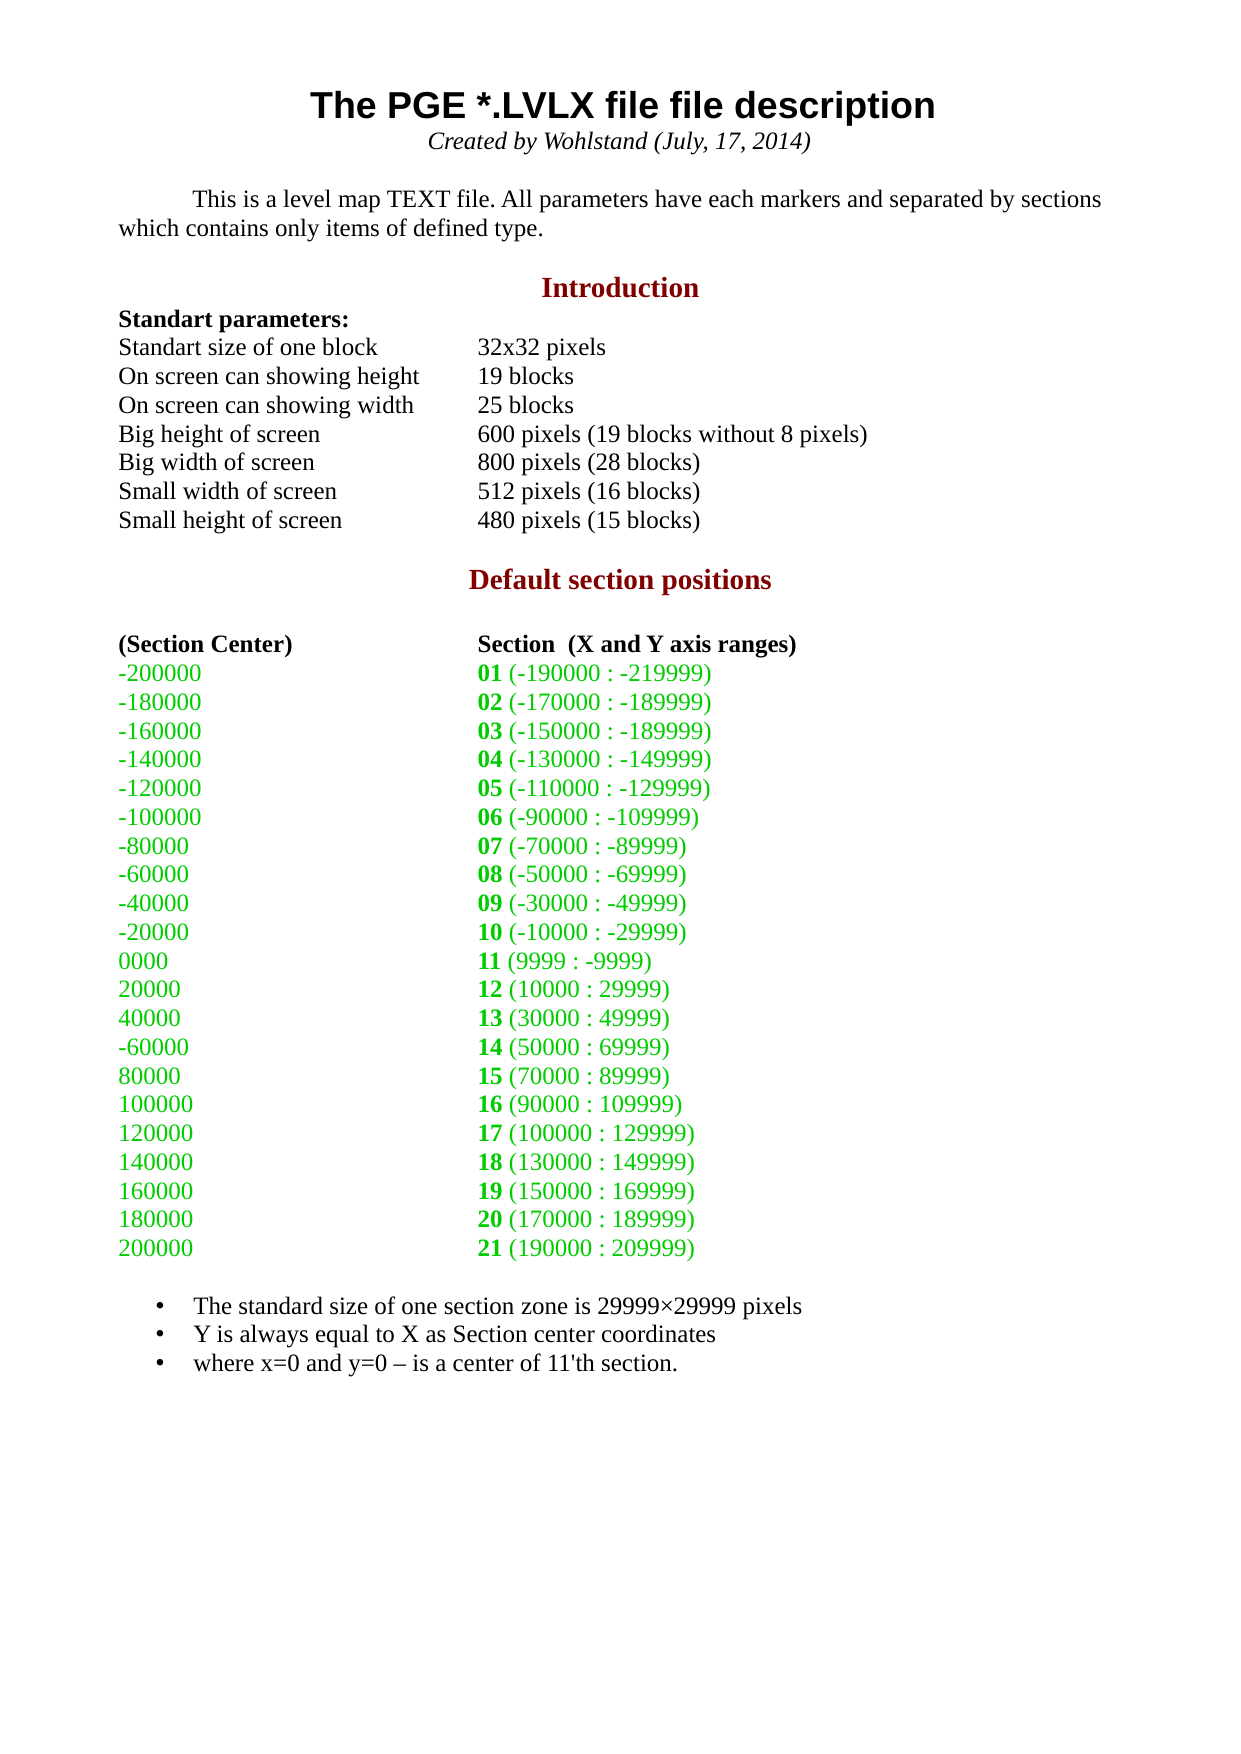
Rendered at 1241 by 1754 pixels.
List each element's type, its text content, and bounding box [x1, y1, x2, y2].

text 160000 19 (150000 : 169999) [118, 1176, 1122, 1204]
text -40000 09 (-30000 : -49999) [118, 888, 1122, 917]
text 20000 12 (10000 : 29999) [118, 974, 1122, 1003]
text Small height of screen 480 pixels (15 blocks) [118, 505, 1122, 534]
text -140000 04 (-130000 : -149999) [118, 744, 1122, 773]
list where x=0 and y=0 – is a center of 11'th section. [156, 1348, 1122, 1377]
text -200000 01 (-190000 : -219999) [118, 658, 1122, 687]
text On screen can showing height 19 blocks [118, 361, 1122, 390]
text 200000 21 (190000 : 209999) [118, 1233, 1122, 1262]
text Standart size of one block 32x32 pixels [118, 332, 1122, 361]
text On screen can showing width 25 blocks [118, 390, 1122, 419]
text (Section Center) Section (X and Y axis ranges) [118, 629, 1122, 658]
list The standard size of one section zone is 29999×29999 pixels [156, 1291, 1122, 1319]
text -60000 08 (-50000 : -69999) [118, 859, 1122, 888]
text Created by Wohlstand (July, 17, 2014) [118, 126, 1122, 155]
title The PGE *.LVLX file file description [124, 83, 1122, 126]
text Big height of screen 600 pixels (19 blocks without 8 pixels) [118, 419, 1122, 447]
text Standart parameters: [118, 304, 1122, 332]
text This is a level map TEXT file. All parameters have each markers and separated by sections which contains only items of defined type. [118, 184, 1122, 241]
text Small width of screen 512 pixels (16 blocks) [118, 476, 1122, 505]
text Introduction [118, 270, 1122, 304]
text 0000 11 (9999 : -9999) [118, 946, 1122, 974]
text 100000 16 (90000 : 109999) [118, 1089, 1122, 1118]
text Big width of screen 800 pixels (28 blocks) [118, 447, 1122, 476]
text Default section positions [118, 562, 1122, 596]
text -100000 06 (-90000 : -109999) [118, 802, 1122, 831]
text 140000 18 (130000 : 149999) [118, 1147, 1122, 1176]
text 180000 20 (170000 : 189999) [118, 1204, 1122, 1233]
text -180000 02 (-170000 : -189999) [118, 687, 1122, 716]
list Y is always equal to X as Section center coordinates [156, 1319, 1122, 1348]
text -20000 10 (-10000 : -29999) [118, 917, 1122, 946]
text 40000 13 (30000 : 49999) [118, 1003, 1122, 1032]
text -120000 05 (-110000 : -129999) [118, 773, 1122, 802]
text 80000 15 (70000 : 89999) [118, 1061, 1122, 1089]
text -160000 03 (-150000 : -189999) [118, 716, 1122, 744]
text -60000 14 (50000 : 69999) [118, 1032, 1122, 1061]
text -80000 07 (-70000 : -89999) [118, 831, 1122, 859]
text 120000 17 (100000 : 129999) [118, 1118, 1122, 1147]
